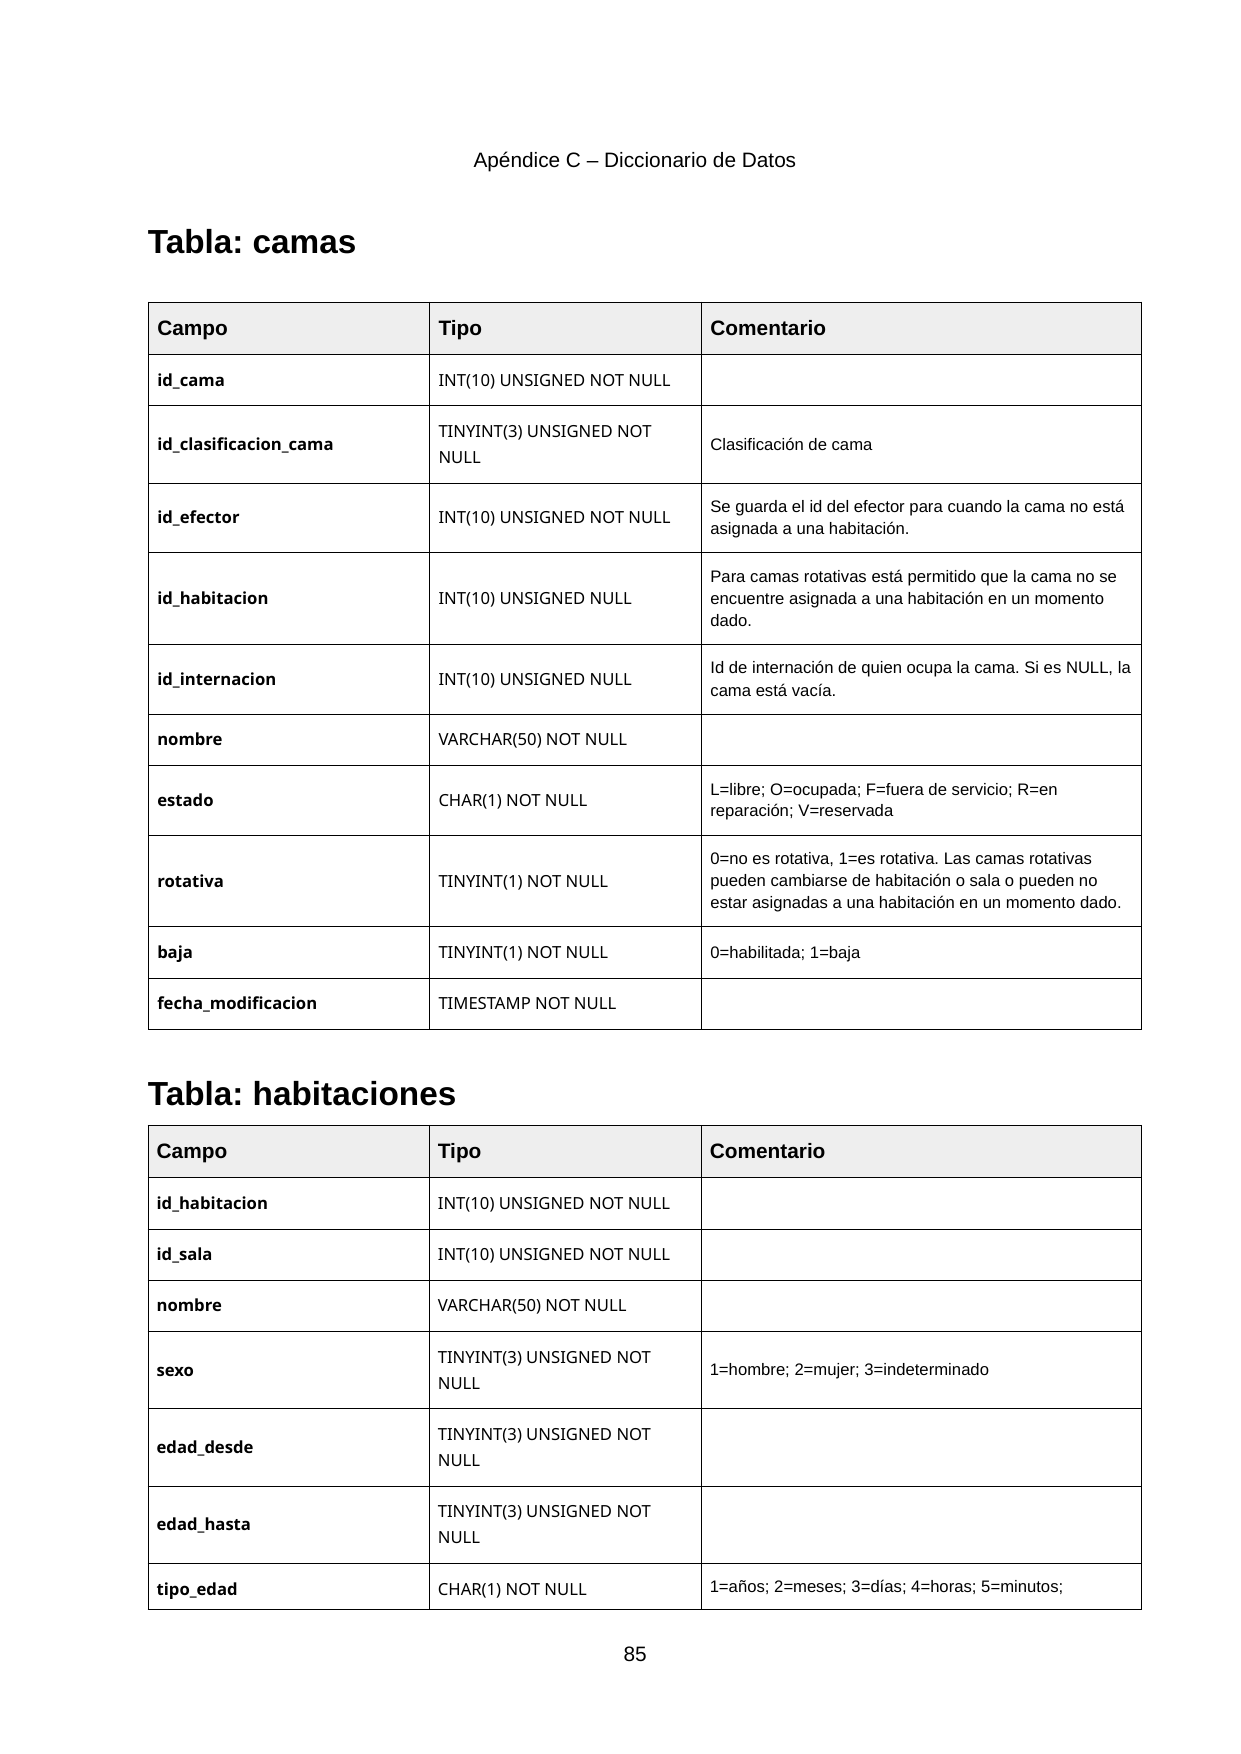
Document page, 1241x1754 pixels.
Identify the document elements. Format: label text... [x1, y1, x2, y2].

table_cell tipo_edad [149, 1564, 429, 1609]
table_cell [702, 715, 1141, 765]
subtitle Tabla: habitaciones [148, 1074, 1122, 1112]
table_cell INT(10) UNSIGNED NOT NULL [430, 1178, 701, 1228]
table_cell nombre [149, 715, 429, 765]
table_cell Se guarda el id del efector para cuando la cama no está asignada a una habitación. [702, 484, 1141, 552]
table_cell INT(10) UNSIGNED NULL [430, 645, 701, 714]
table_cell rotativa [149, 836, 429, 926]
table_cell nombre [149, 1281, 429, 1331]
table_cell id_habitacion [149, 553, 429, 644]
table_cell Id de internación de quien ocupa la cama. Si es NULL, la cama está vacía. [702, 645, 1141, 714]
table_header Comentario [702, 1126, 1141, 1177]
table_cell estado [149, 766, 429, 834]
table_cell [702, 355, 1141, 405]
table_cell TINYINT(3) UNSIGNED NOT NULL [430, 1487, 701, 1563]
table_cell [702, 1178, 1141, 1228]
table_cell TINYINT(1) NOT NULL [430, 836, 701, 926]
table_cell edad_hasta [149, 1487, 429, 1563]
table_cell id_cama [149, 355, 429, 405]
table_header Campo [149, 1126, 429, 1177]
subtitle Tabla: camas [148, 222, 1122, 260]
table_cell baja [149, 927, 429, 977]
table_cell sexo [149, 1332, 429, 1408]
table_cell TINYINT(3) UNSIGNED NOT NULL [430, 1409, 701, 1486]
table_cell id_sala [149, 1230, 429, 1280]
table_cell [702, 1281, 1141, 1331]
table_cell edad_desde [149, 1409, 429, 1486]
table_cell 1=años; 2=meses; 3=días; 4=horas; 5=minutos; [702, 1564, 1141, 1609]
table_cell TINYINT(3) UNSIGNED NOT NULL [430, 406, 701, 483]
table_cell TIMESTAMP NOT NULL [430, 979, 701, 1029]
table_cell Clasificación de cama [702, 406, 1141, 483]
table_cell INT(10) UNSIGNED NULL [430, 553, 701, 644]
table_cell [702, 1230, 1141, 1280]
table_cell VARCHAR(50) NOT NULL [430, 715, 701, 765]
table_header Comentario [702, 303, 1141, 354]
table_cell CHAR(1) NOT NULL [430, 1564, 701, 1609]
table_cell [702, 1487, 1141, 1563]
table_cell L=libre; O=ocupada; F=fuera de servicio; R=en reparación; V=reservada [702, 766, 1141, 834]
table_cell TINYINT(1) NOT NULL [430, 927, 701, 977]
table_cell id_habitacion [149, 1178, 429, 1228]
table_header Tipo [430, 303, 701, 354]
table_cell INT(10) UNSIGNED NOT NULL [430, 484, 701, 552]
table_cell id_internacion [149, 645, 429, 714]
table_cell VARCHAR(50) NOT NULL [430, 1281, 701, 1331]
table_cell id_efector [149, 484, 429, 552]
table_cell 0=habilitada; 1=baja [702, 927, 1141, 977]
table_cell CHAR(1) NOT NULL [430, 766, 701, 834]
table_cell 0=no es rotativa, 1=es rotativa. Las camas rotativas pueden cambiarse de habitación o sala o pueden no estar asignadas a una habitación en un momento dado. [702, 836, 1141, 926]
table_cell TINYINT(3) UNSIGNED NOT NULL [430, 1332, 701, 1408]
table_cell INT(10) UNSIGNED NOT NULL [430, 1230, 701, 1280]
table_header Tipo [430, 1126, 701, 1177]
table_cell INT(10) UNSIGNED NOT NULL [430, 355, 701, 405]
table_cell 1=hombre; 2=mujer; 3=indeterminado [702, 1332, 1141, 1408]
table_header Campo [149, 303, 429, 354]
table_cell [702, 1409, 1141, 1486]
table_cell id_clasificacion_cama [149, 406, 429, 483]
table_cell Para camas rotativas está permitido que la cama no se encuentre asignada a una habitación en un momento dado. [702, 553, 1141, 644]
table_cell fecha_modificacion [149, 979, 429, 1029]
table_cell [702, 979, 1141, 1029]
